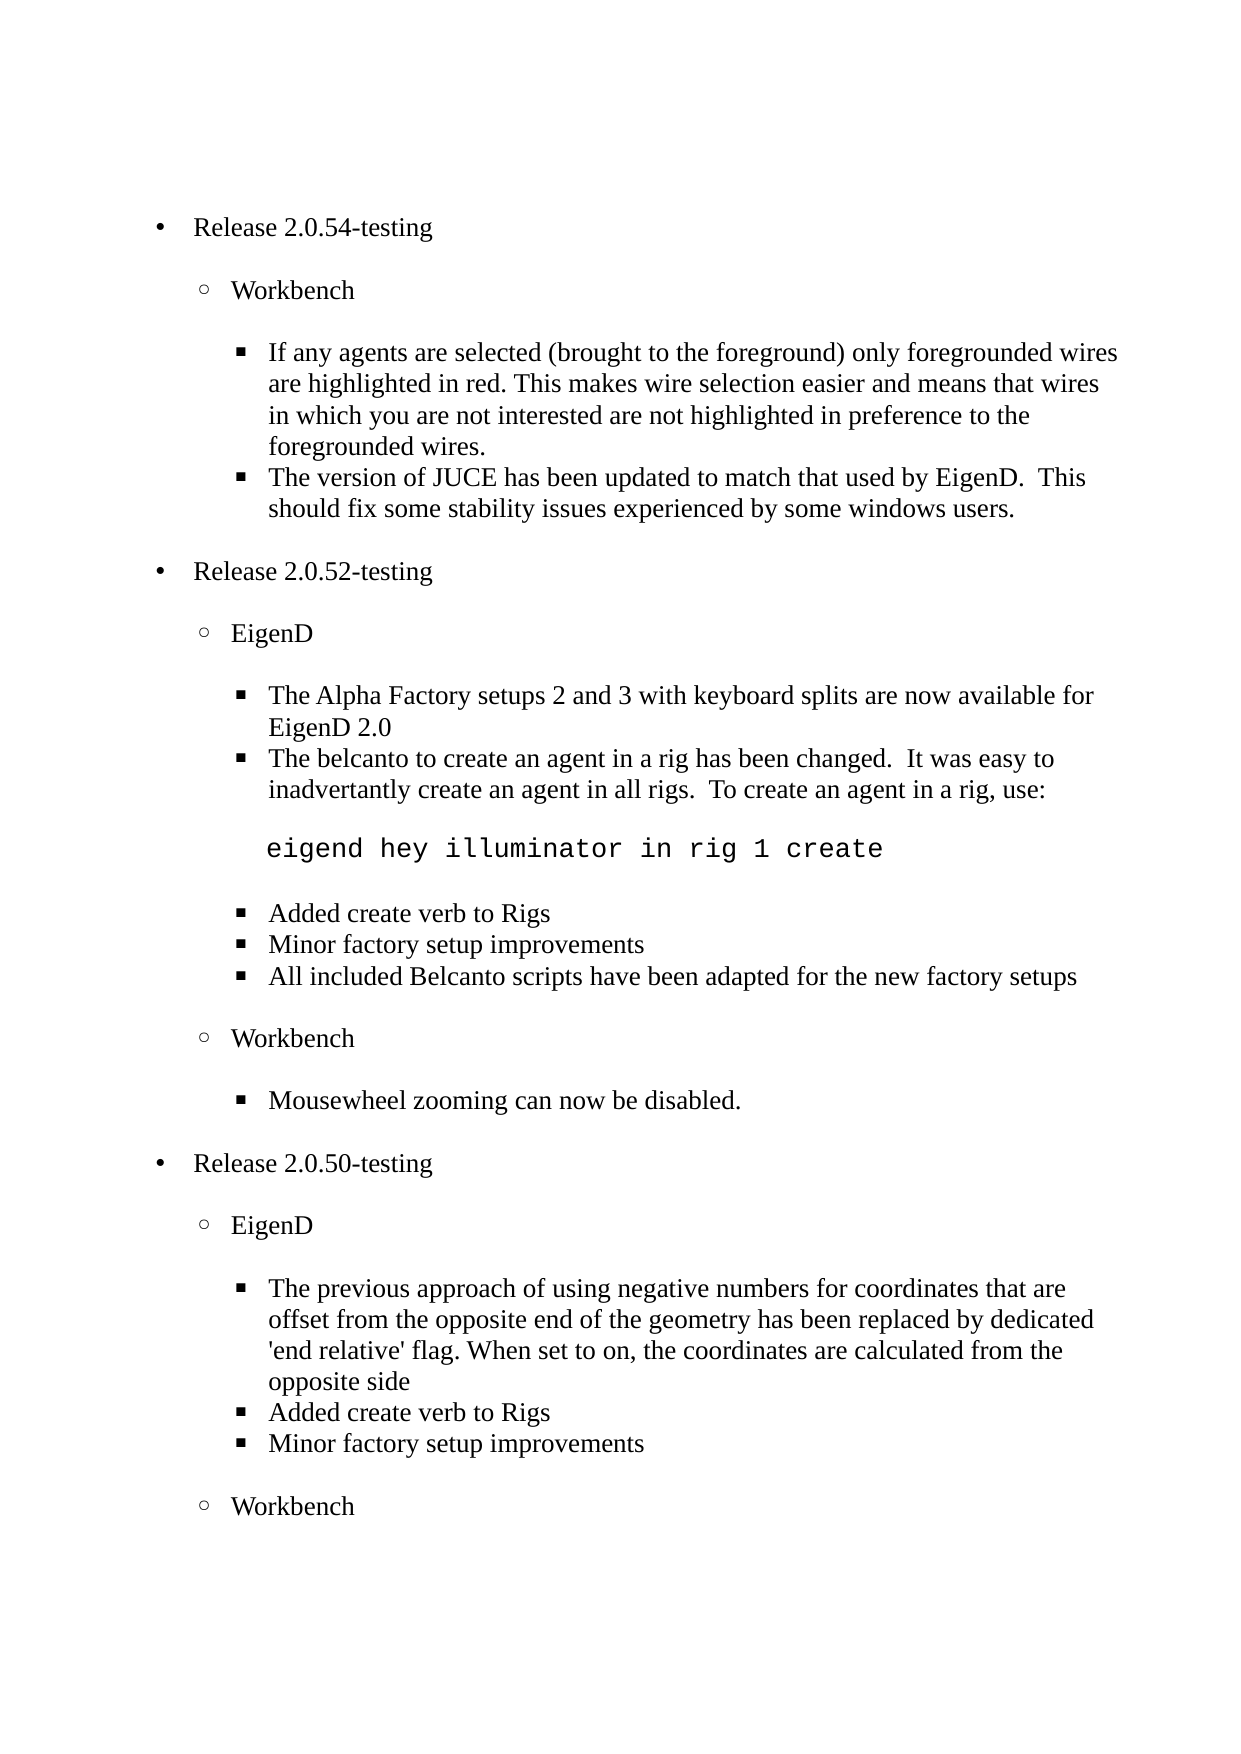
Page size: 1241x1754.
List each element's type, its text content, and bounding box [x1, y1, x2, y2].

list Release 2.0.52-testing [156, 554, 1122, 586]
list The Alpha Factory setups 2 and 3 with keyboard splits are now available for EigenD 2.0 [231, 679, 1122, 742]
list Minor factory setup improvements [231, 928, 1122, 960]
list Workbench [193, 1022, 1122, 1053]
list All included Belcanto scripts have been adapted for the new factory setups [231, 960, 1122, 991]
list If any agents are selected (brought to the foreground) only foregrounded wires are highlighted in red. This makes wire selection easier and means that wires in which you are not interested are not highlighted in preference to the foregrounded wires. [231, 336, 1122, 461]
list Workbench [193, 1490, 1122, 1521]
list EigenD [193, 1209, 1122, 1241]
list The version of JUCE has been updated to match that used by EigenD. This should fix some stability issues experienced by some windows users. [231, 461, 1122, 523]
list Release 2.0.54-testing [156, 212, 1122, 243]
list Minor factory setup improvements [231, 1428, 1122, 1459]
list EigenD [193, 617, 1122, 648]
list Added create verb to Rigs [231, 897, 1122, 928]
list Added create verb to Rigs [231, 1396, 1122, 1428]
list Release 2.0.50-testing [156, 1147, 1122, 1178]
list The previous approach of using negative numbers for coordinates that are offset from the opposite end of the geometry has been replaced by dedicated 'end relative' flag. When set to on, the coordinates are calculated from the opposite side [231, 1272, 1122, 1396]
list Workbench [193, 274, 1122, 305]
list Mousewheel zooming can now be disabled. [231, 1084, 1122, 1116]
list The belcanto to create an agent in a rig has been changed. It was easy to inadvertantly create an agent in all rigs. To create an agent in a rig, use: [231, 742, 1122, 804]
text eigend hey illuminator in rig 1 create [266, 835, 1122, 866]
